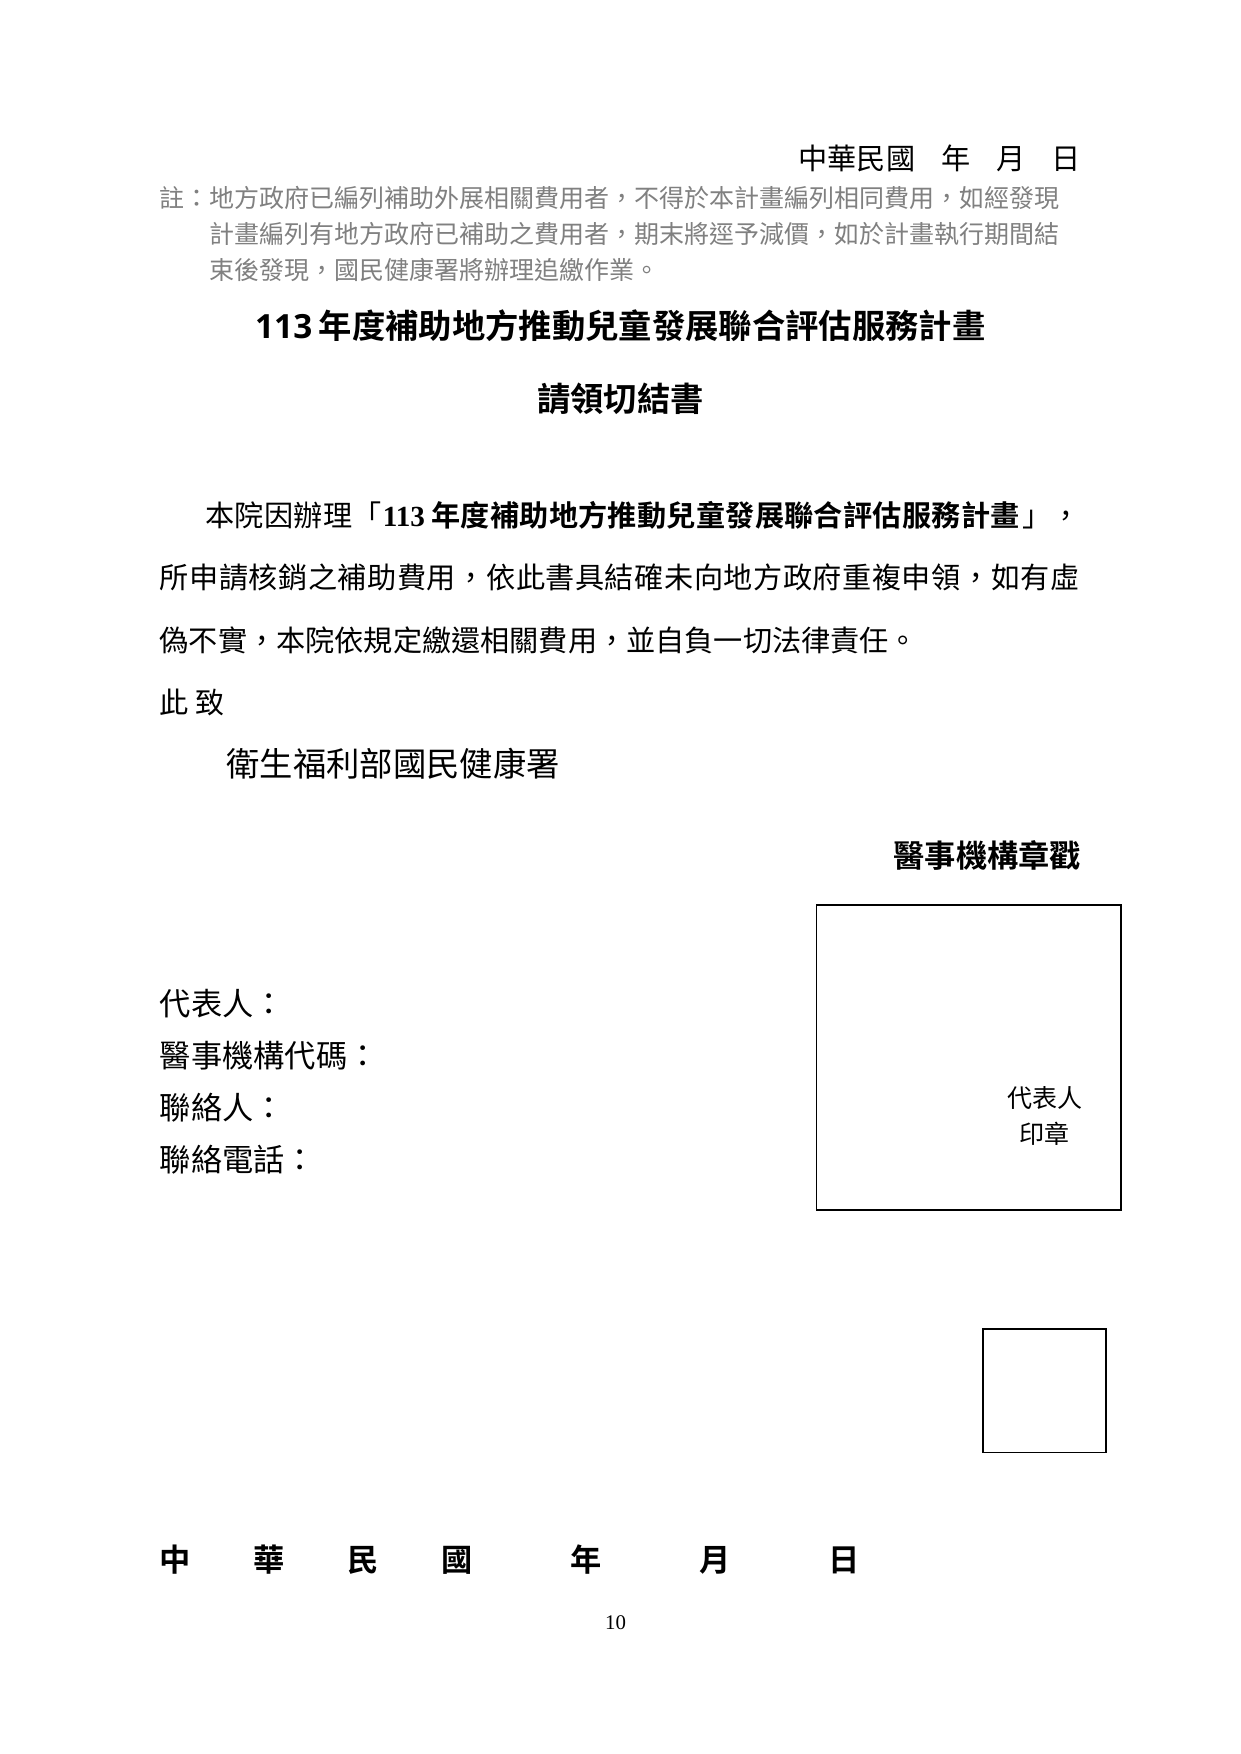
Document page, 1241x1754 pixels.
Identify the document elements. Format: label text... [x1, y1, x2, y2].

text 聯絡人： [159, 1078, 816, 1130]
text 代表人： [159, 974, 816, 1026]
text 醫事機構章戳 [159, 831, 1081, 876]
text 註：地方政府已編列補助外展相關費用者，不得於本計畫編列相同費用，如經發現計畫編列有地方政府已補助之費用者，期末將逕予減價，如於計畫執行期間結束後發現，國民健康署將辦理追繳作業。 [159, 178, 1081, 287]
text 中華民國 年 月 日 [159, 136, 1081, 178]
text 代表人印章 [998, 1078, 1091, 1151]
text 聯絡電話： [159, 1130, 816, 1182]
text 醫事機構代碼： [159, 1026, 816, 1078]
text 本院因辦理「113年度補助地方推動兒童發展聯合評估服務計畫」，所申請核銷之補助費用，依此書具結確未向地方政府重複申領，如有虛偽不實，本院依規定繳還相關費用，並自負一切法律責任。 [159, 476, 1081, 664]
text 此 致 [159, 664, 1081, 726]
text 衛生福利部國民健康署 [159, 726, 1081, 789]
table_header 113年度補助地方推動兒童發展聯合評估服務計畫 請領切結書 [111, 287, 1129, 433]
text 中 華 民 國 年 月 日 [159, 1536, 1104, 1581]
